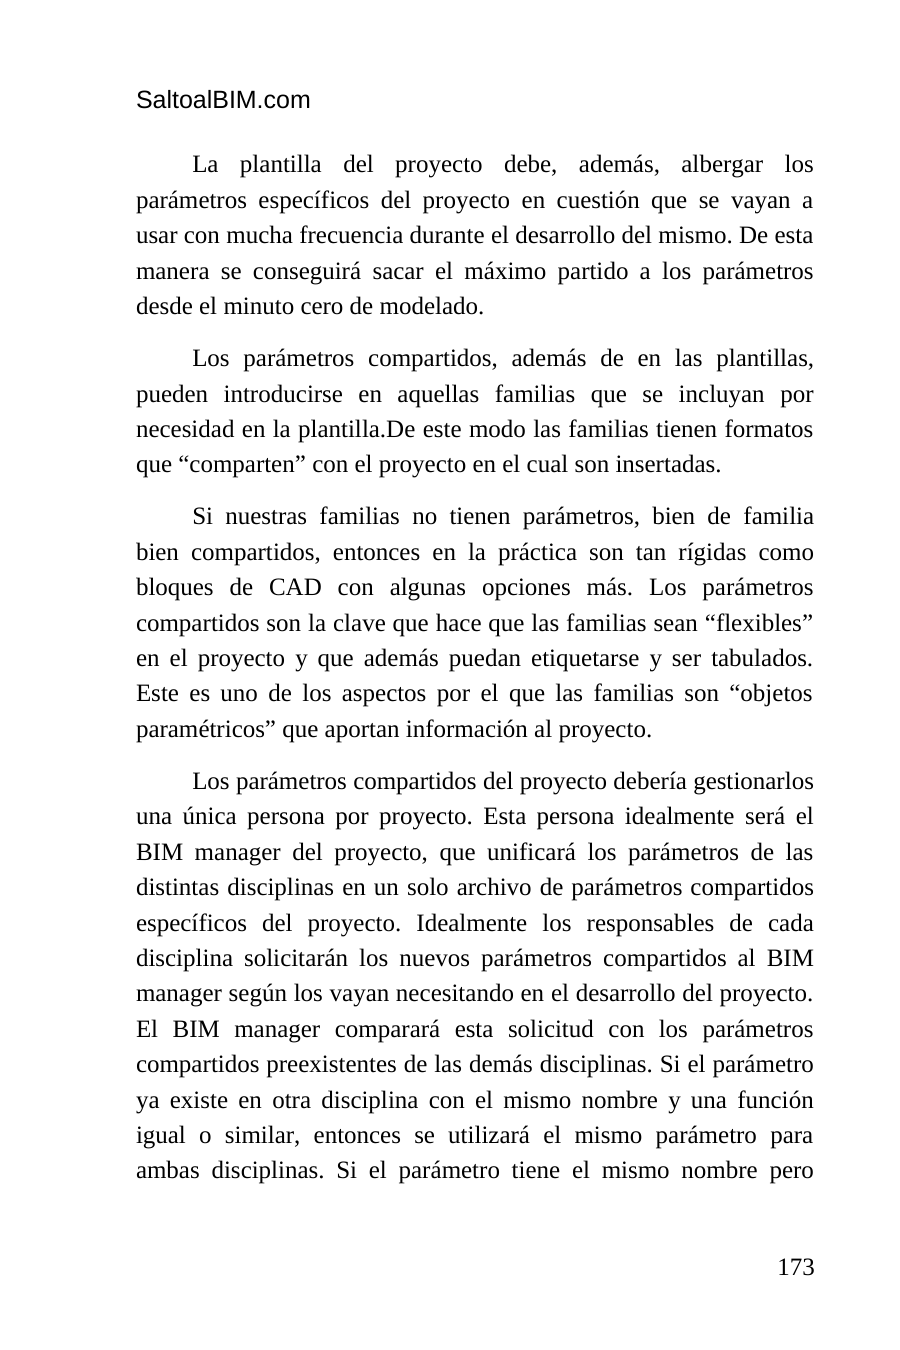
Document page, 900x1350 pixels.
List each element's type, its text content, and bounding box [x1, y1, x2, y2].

text Si nuestras familias no tienen parámetros, bien de familia bien compartidos, entonces en la práctica son tan rígidas como bloques de CAD con algunas opciones más. Los parámetros compartidos son la clave que hace que las familias sean “flexibles” en el proyecto y que además puedan etiquetarse y ser tabulados. Este es uno de los aspectos por el que las familias son “objetos paramétricos” que aportan información al proyecto. [136, 496, 814, 744]
text Los parámetros compartidos, además de en las plantillas, pueden introducirse en aquellas familias que se incluyan por necesidad en la plantilla.De este modo las familias tienen formatos que “comparten” con el proyecto en el cual son insertadas. [136, 338, 814, 480]
text La plantilla del proyecto debe, además, albergar los parámetros específicos del proyecto en cuestión que se vayan a usar con mucha frecuencia durante el desarrollo del mismo. De esta manera se conseguirá sacar el máximo partido a los parámetros desde el minuto cero de modelado. [136, 144, 814, 322]
text Los parámetros compartidos del proyecto debería gestionarlos una única persona por proyecto. Esta persona idealmente será el BIM manager del proyecto, que unificará los parámetros de las distintas disciplinas en un solo archivo de parámetros compartidos específicos del proyecto. Idealmente los responsables de cada disciplina solicitarán los nuevos parámetros compartidos al BIM manager según los vayan necesitando en el desarrollo del proyecto. El BIM manager comparará esta solicitud con los parámetros compartidos preexistentes de las demás disciplinas. Si el parámetro ya existe en otra disciplina con el mismo nombre y una función igual o similar, entonces se utilizará el mismo parámetro para ambas disciplinas. Si el parámetro tiene el mismo nombre pero [136, 761, 814, 1186]
